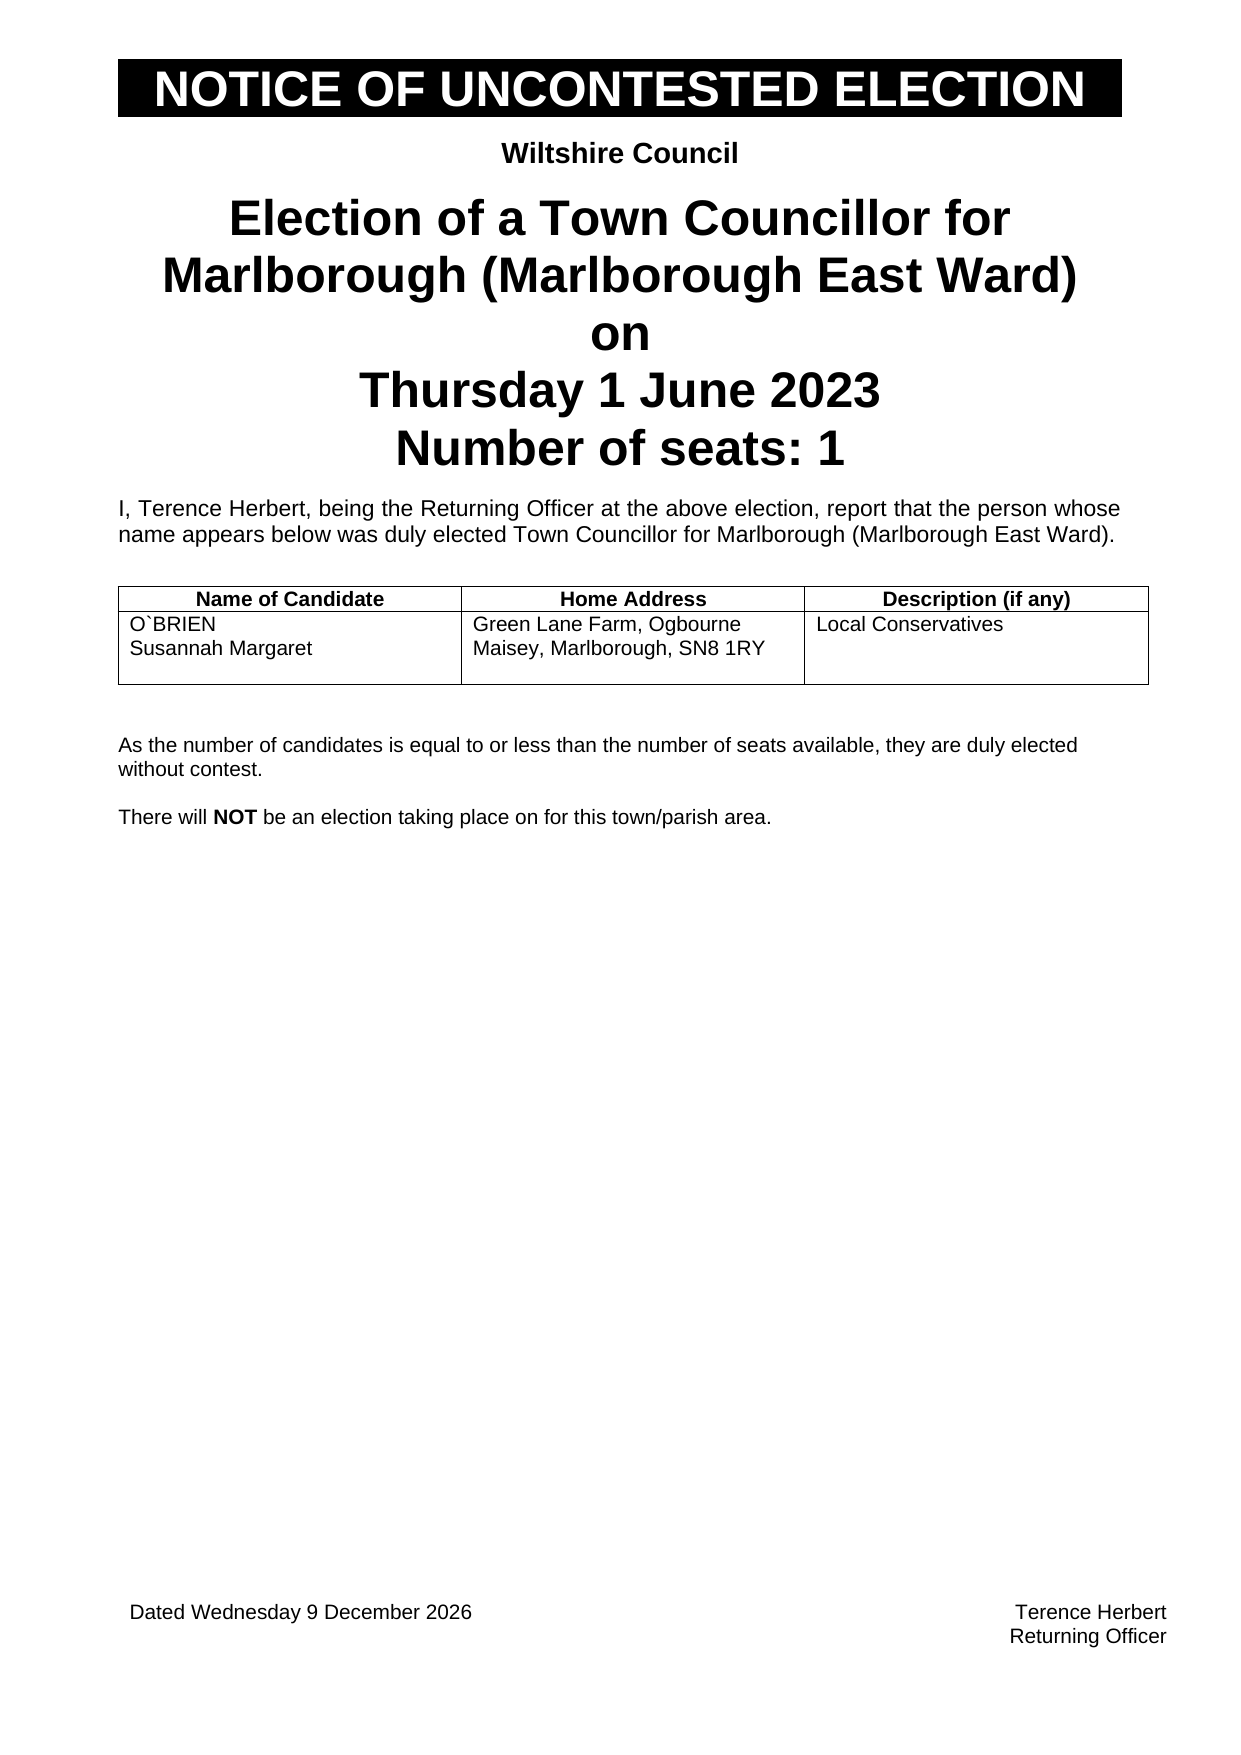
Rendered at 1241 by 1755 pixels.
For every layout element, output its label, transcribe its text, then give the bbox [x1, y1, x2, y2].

table_cell Green Lane Farm, Ogbourne Maisey, Marlborough, SN8 1RY [462, 612, 804, 684]
text Election of a Town Councillor for [118, 188, 1122, 246]
table_cell Local Conservatives [805, 612, 1148, 684]
table_header Description (if any) [805, 587, 1148, 611]
table_header Name of Candidate [119, 587, 461, 611]
table_header Home Address [462, 587, 804, 611]
text As the number of candidates is equal to or less than the number of seats available, they are duly elected without contest. [118, 733, 1122, 781]
text There will NOT be an election taking place on for this town/parish area. [118, 805, 1122, 829]
text Thursday 1 June 2023 [118, 361, 1122, 418]
text Number of seats: 1 [118, 418, 1122, 476]
text NOTICE OF UNCONTESTED ELECTION [118, 59, 1122, 117]
text on [118, 303, 1122, 361]
table_cell O`BRIEN Susannah Margaret [119, 612, 461, 684]
text Wiltshire Council [118, 136, 1122, 169]
text Marlborough (Marlborough East Ward) [118, 246, 1122, 303]
text I, Terence Herbert, being the Returning Officer at the above election, report that the person whose name appears below was duly elected Town Councillor for Marlborough (Marlborough East Ward). [118, 495, 1122, 548]
